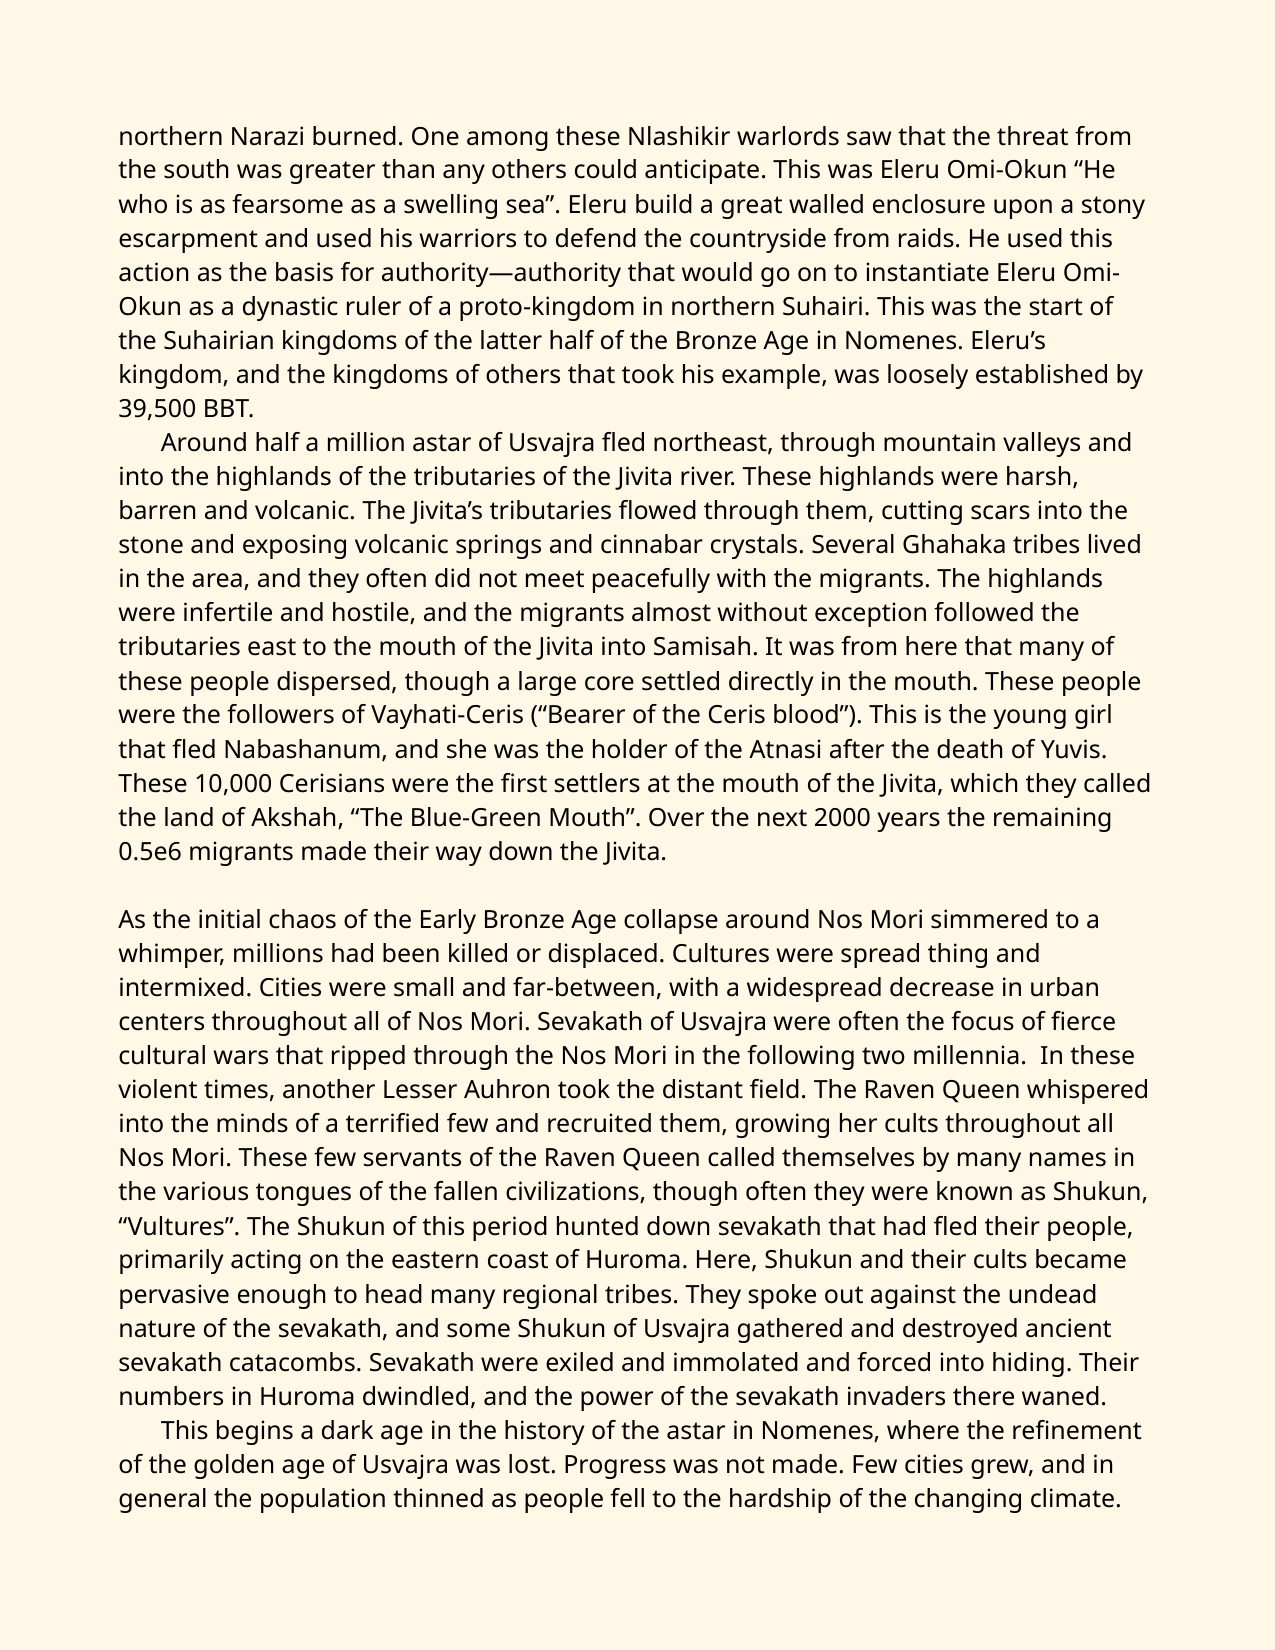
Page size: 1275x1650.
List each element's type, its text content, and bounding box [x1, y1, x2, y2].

text As the initial chaos of the Early Bronze Age collapse around Nos Mori simmered to a whimper, millions had been killed or displaced. Cultures were spread thing and intermixed. Cities were small and far-between, with a widespread decrease in urban centers throughout all of Nos Mori. Sevakath of Usvajra were often the focus of fierce cultural wars that ripped through the Nos Mori in the following two millennia. In these violent times, another Lesser Auhron took the distant field. The Raven Queen whispered into the minds of a terrified few and recruited them, growing her cults throughout all Nos Mori. These few servants of the Raven Queen called themselves by many names in the various tongues of the fallen civilizations, though often they were known as Shukun, “Vultures”. The Shukun of this period hunted down sevakath that had fled their people, primarily acting on the eastern coast of Huroma. Here, Shukun and their cults became pervasive enough to head many regional tribes. They spoke out against the undead nature of the sevakath, and some Shukun of Usvajra gathered and destroyed ancient sevakath catacombs. Sevakath were exiled and immolated and forced into hiding. Their numbers in Huroma dwindled, and the power of the sevakath invaders there waned. [118, 902, 1157, 1412]
text northern Narazi burned. One among these Nlashikir warlords saw that the threat from the south was greater than any others could anticipate. This was Eleru Omi-Okun “He who is as fearsome as a swelling sea”. Eleru build a great walled enclosure upon a stony escarpment and used his warriors to defend the countryside from raids. He used this action as the basis for authority—authority that would go on to instantiate Eleru Omi-Okun as a dynastic ruler of a proto-kingdom in northern Suhairi. This was the start of the Suhairian kingdoms of the latter half of the Bronze Age in Nomenes. Eleru’s kingdom, and the kingdoms of others that took his example, was loosely established by 39,500 BBT. [118, 118, 1157, 425]
text Around half a million astar of Usvajra fled northeast, through mountain valleys and into the highlands of the tributaries of the Jivita river. These highlands were harsh, barren and volcanic. The Jivita’s tributaries flowed through them, cutting scars into the stone and exposing volcanic springs and cinnabar crystals. Several Ghahaka tribes lived in the area, and they often did not meet peacefully with the migrants. The highlands were infertile and hostile, and the migrants almost without exception followed the tributaries east to the mouth of the Jivita into Samisah. It was from here that many of these people dispersed, though a large core settled directly in the mouth. These people were the followers of Vayhati-Ceris (“Bearer of the Ceris blood”). This is the young girl that fled Nabashanum, and she was the holder of the Atnasi after the death of Yuvis. These 10,000 Cerisians were the first settlers at the mouth of the Jivita, which they called the land of Akshah, “The Blue-Green Mouth”. Over the next 2000 years the remaining 0.5e6 migrants made their way down the Jivita. [118, 425, 1157, 867]
text This begins a dark age in the history of the astar in Nomenes, where the refinement of the golden age of Usvajra was lost. Progress was not made. Few cities grew, and in general the population thinned as people fell to the hardship of the changing climate. [118, 1412, 1157, 1515]
